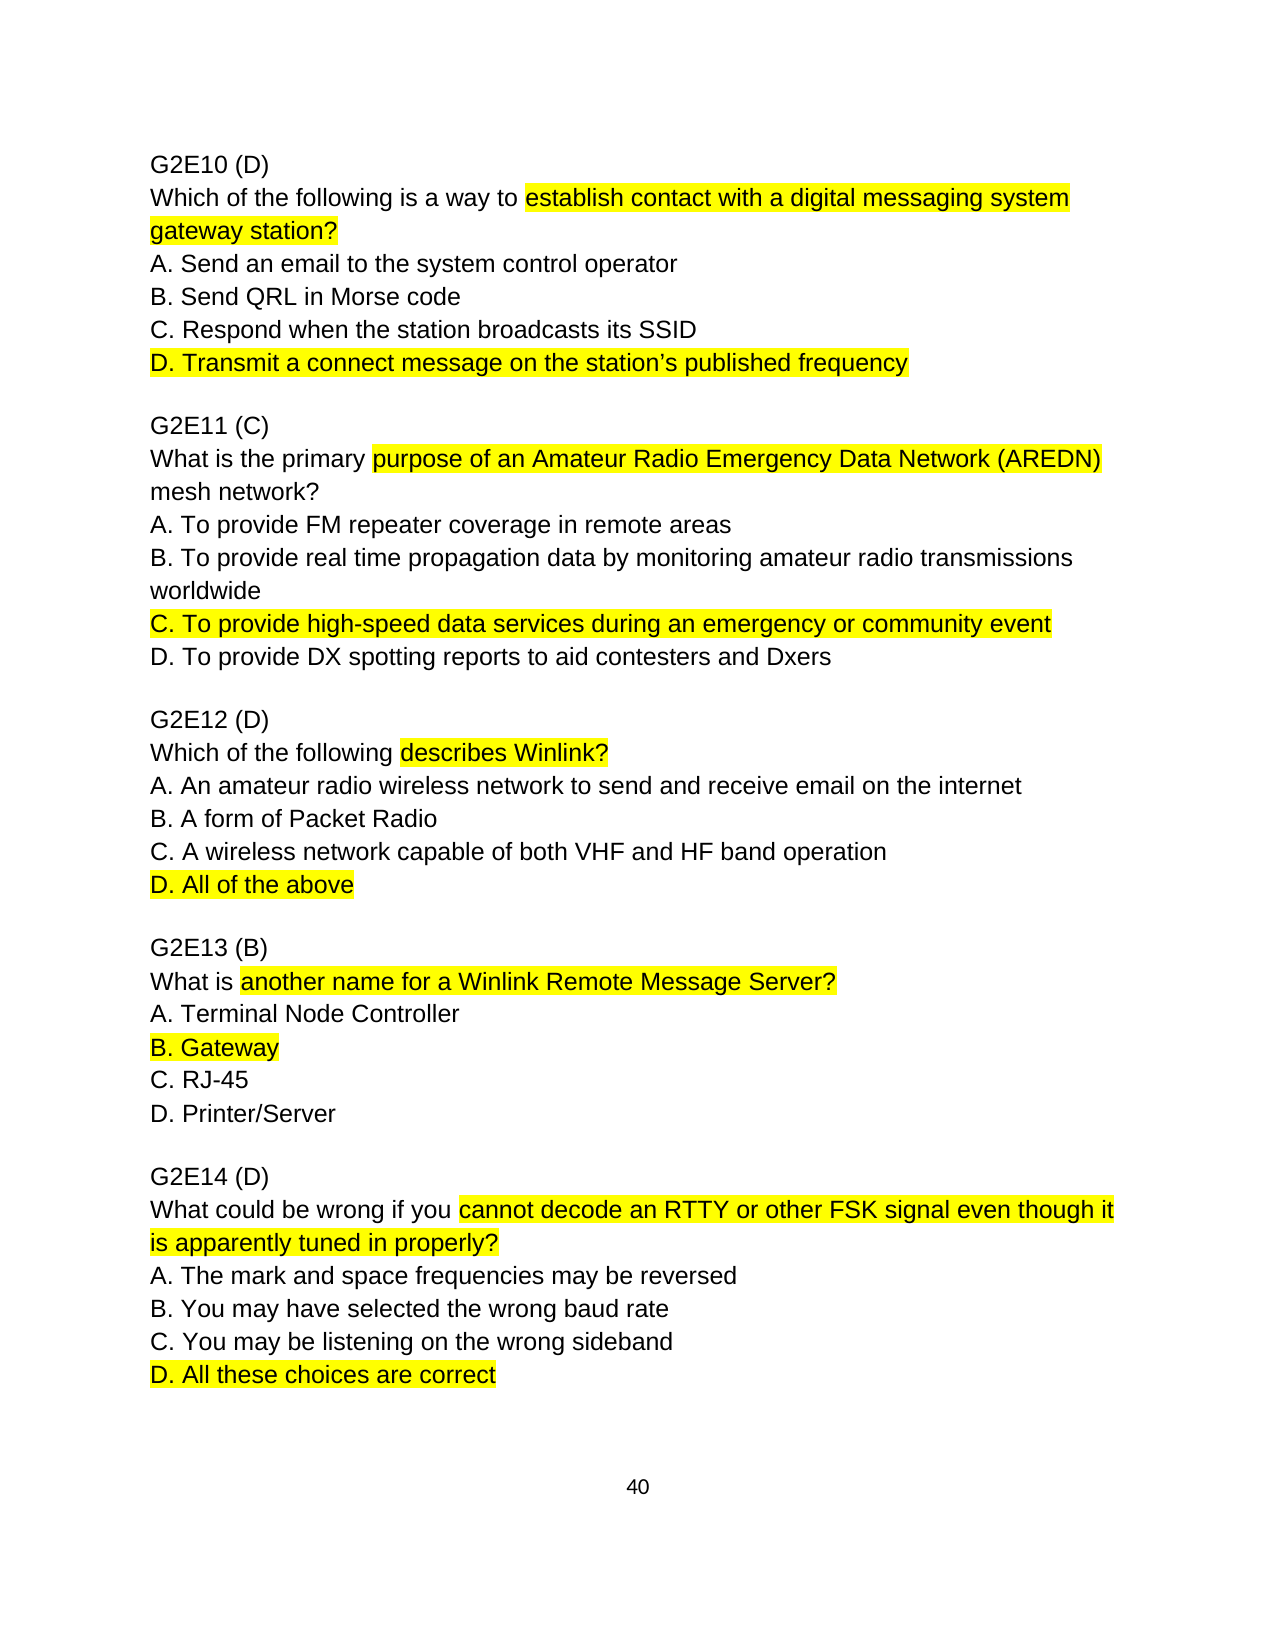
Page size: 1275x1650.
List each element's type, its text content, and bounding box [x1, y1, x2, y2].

text G2E10 (D) Which of the following is a way to establish contact with a digital messaging system gateway station? A. Send an email to the system control operator B. Send QRL in Morse code C. Respond when the station broadcasts its SSID D. Transmit a connect message on the station’s published frequency [150, 150, 1125, 377]
text G2E13 (B) What is another name for a Winlink Remote Message Server? A. Terminal Node Controller B. Gateway C. RJ-45 D. Printer/Server [150, 933, 1125, 1127]
text G2E12 (D) Which of the following describes Winlink? A. An amateur radio wireless network to send and receive email on the internet B. A form of Packet Radio C. A wireless network capable of both VHF and HF band operation D. All of the above [150, 705, 1125, 899]
text G2E14 (D) What could be wrong if you cannot decode an RTTY or other FSK signal even though it is apparently tuned in properly? A. The mark and space frequencies may be reversed B. You may have selected the wrong baud rate C. You may be listening on the wrong sideband D. All these choices are correct [150, 1162, 1125, 1388]
text G2E11 (C) What is the primary purpose of an Amateur Radio Emergency Data Network (AREDN) mesh network? A. To provide FM repeater coverage in remote areas B. To provide real time propagation data by monitoring amateur radio transmissions worldwide C. To provide high-speed data services during an emergency or community event D. To provide DX spotting reports to aid contesters and Dxers [150, 411, 1125, 671]
